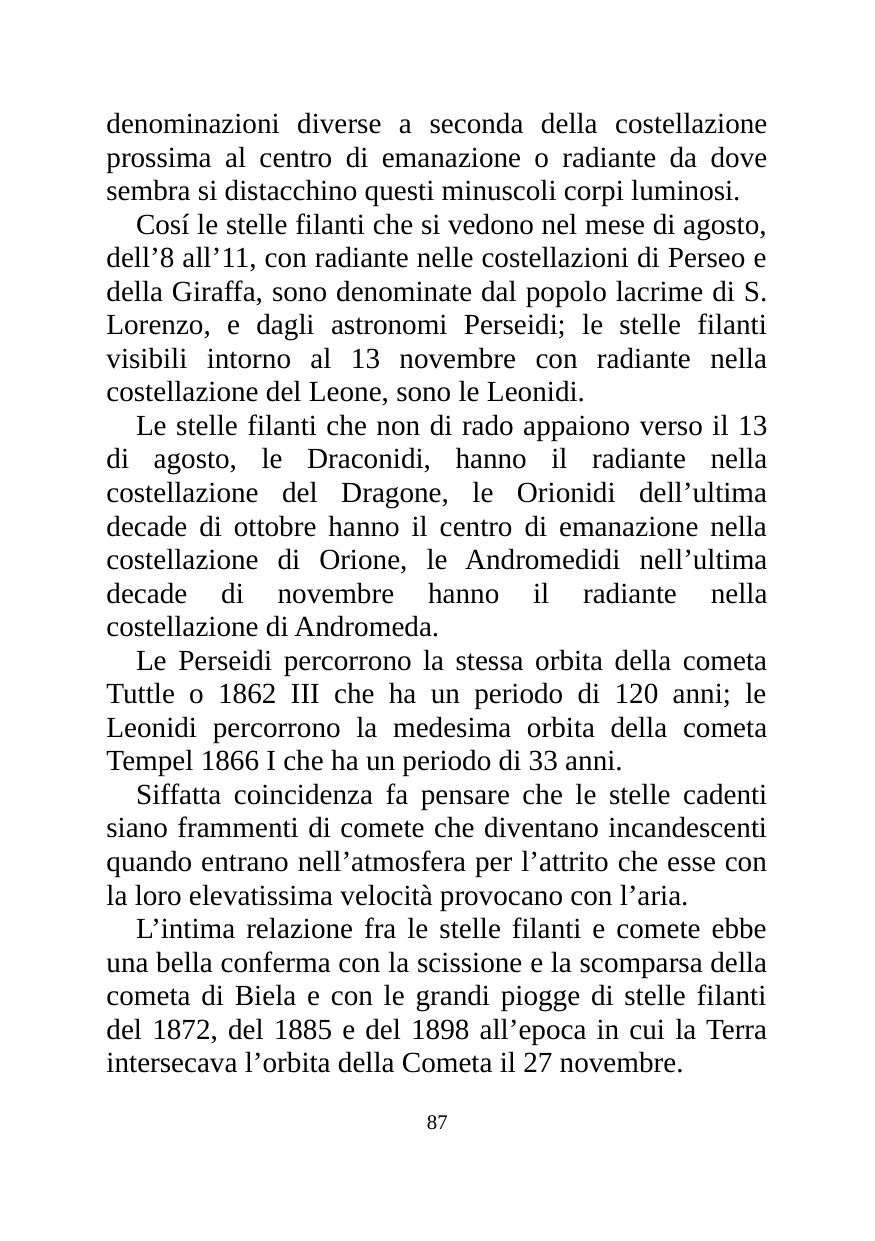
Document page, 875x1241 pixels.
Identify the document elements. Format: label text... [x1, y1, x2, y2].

text Siffatta coincidenza fa pensare che le stelle cadenti siano frammenti di comete che diventano incandescenti quando entrano nell’atmosfera per l’attrito che esse con la loro elevatissima velocità provocano con l’aria. [106, 777, 768, 911]
text L’intima relazione fra le stelle filanti e comete ebbe una bella conferma con la scissione e la scomparsa della cometa di Biela e con le grandi piogge di stelle filanti del 1872, del 1885 e del 1898 all’epoca in cui la Terra intersecava l’orbita della Cometa il 27 novembre. [106, 911, 768, 1079]
text denominazioni diverse a seconda della costellazione prossima al centro di emanazione o radiante da dove sembra si distacchino questi minuscoli corpi luminosi. [106, 106, 768, 207]
text Cosí le stelle filanti che si vedono nel mese di agosto, dell’8 all’11, con radiante nelle costellazioni di Perseo e della Giraffa, sono denominate dal popolo lacrime di S. Lorenzo, e dagli astronomi Perseidi; le stelle filanti visibili intorno al 13 novembre con radiante nella costellazione del Leone, sono le Leonidi. [106, 207, 768, 408]
text Le stelle filanti che non di rado appaiono verso il 13 di agosto, le Draconidi, hanno il radiante nella costellazione del Dragone, le Orionidi dell’ultima decade di ottobre hanno il centro di emanazione nella costellazione di Orione, le Andromedidi nell’ultima decade di novembre hanno il radiante nella costellazione di Andromeda. [106, 408, 768, 643]
text Le Perseidi percorrono la stessa orbita della cometa Tuttle o 1862 III che ha un periodo di 120 anni; le Leonidi percorrono la medesima orbita della cometa Tempel 1866 I che ha un periodo di 33 anni. [106, 643, 768, 777]
